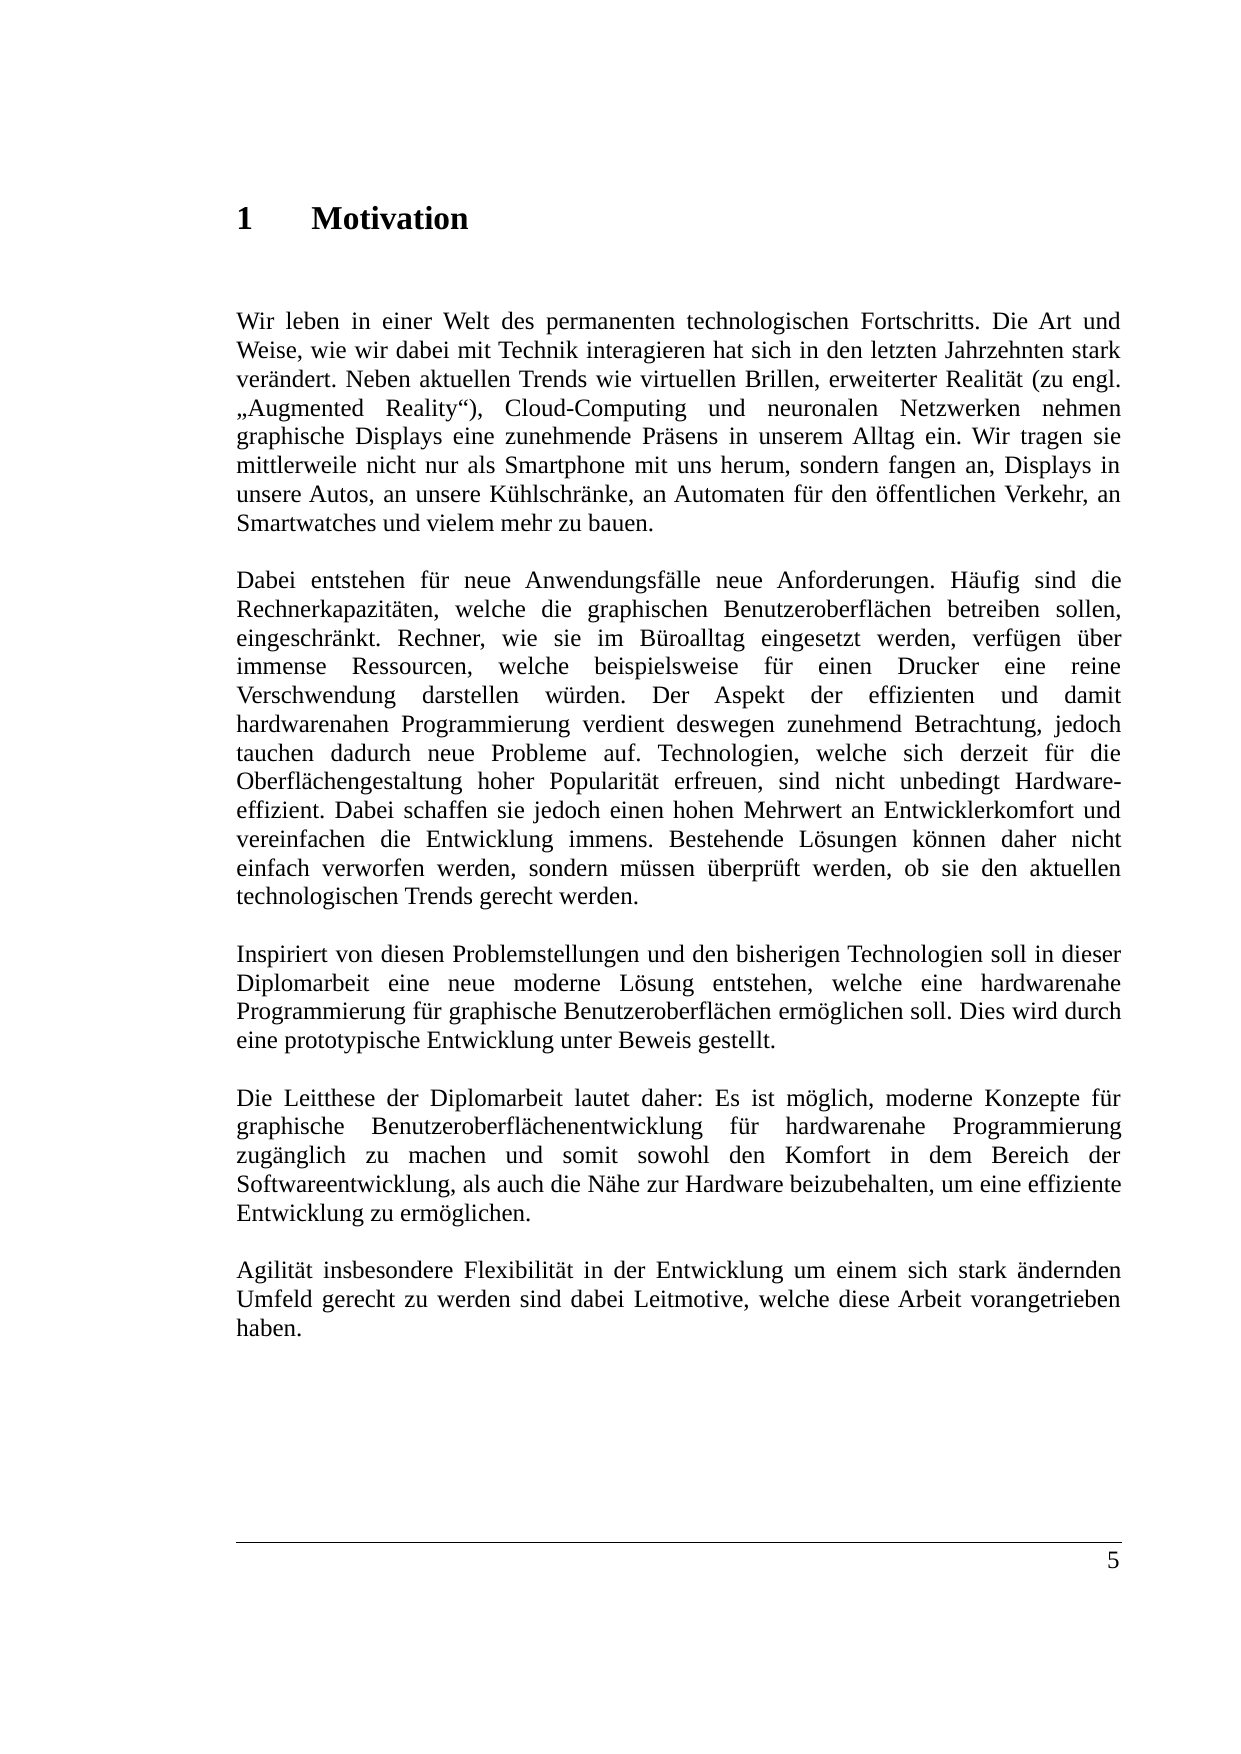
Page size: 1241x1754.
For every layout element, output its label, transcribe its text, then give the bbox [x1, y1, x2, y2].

text Wir leben in einer Welt des permanenten technologischen Fortschritts. Die Art und Weise, wie wir dabei mit Technik interagieren hat sich in den letzten Jahrzehnten stark verändert. Neben aktuellen Trends wie virtuellen Brillen, erweiterter Realität (zu engl. „Augmented Reality“), Cloud-Computing und neuronalen Netzwerken nehmen graphische Displays eine zunehmende Präsens in unserem Alltag ein. Wir tragen sie mittlerweile nicht nur als Smartphone mit uns herum, sondern fangen an, Displays in unsere Autos, an unsere Kühlschränke, an Automaten für den öffentlichen Verkehr, an Smartwatches und vielem mehr zu bauen. [236, 306, 1122, 536]
text Inspiriert von diesen Problemstellungen und den bisherigen Technologien soll in dieser Diplomarbeit eine neue moderne Lösung entstehen, welche eine hardwarenahe Programmierung für graphische Benutzeroberflächen ermöglichen soll. Dies wird durch eine prototypische Entwicklung unter Beweis gestellt. [236, 939, 1122, 1054]
text Die Leitthese der Diplomarbeit lautet daher: Es ist möglich, moderne Konzepte für graphische Benutzeroberflächenentwicklung für hardwarenahe Programmierung zugänglich zu machen und somit sowohl den Komfort in dem Bereich der Softwareentwicklung, als auch die Nähe zur Hardware beizubehalten, um eine effiziente Entwicklung zu ermöglichen. [236, 1083, 1122, 1226]
subtitle Motivation [236, 198, 1122, 236]
text Agilität insbesondere Flexibilität in der Entwicklung um einem sich stark ändernden Umfeld gerecht zu werden sind dabei Leitmotive, welche diese Arbeit vorangetrieben haben. [236, 1255, 1122, 1341]
text Dabei entstehen für neue Anwendungsfälle neue Anforderungen. Häufig sind die Rechnerkapazitäten, welche die graphischen Benutzeroberflächen betreiben sollen, eingeschränkt. Rechner, wie sie im Büroalltag eingesetzt werden, verfügen über immense Ressourcen, welche beispielsweise für einen Drucker eine reine Verschwendung darstellen würden. Der Aspekt der effizienten und damit hardwarenahen Programmierung verdient deswegen zunehmend Betrachtung, jedoch tauchen dadurch neue Probleme auf. Technologien, welche sich derzeit für die Oberflächengestaltung hoher Popularität erfreuen, sind nicht unbedingt Hardware-effizient. Dabei schaffen sie jedoch einen hohen Mehrwert an Entwicklerkomfort und vereinfachen die Entwicklung immens. Bestehende Lösungen können daher nicht einfach verworfen werden, sondern müssen überprüft werden, ob sie den aktuellen technologischen Trends gerecht werden. [236, 565, 1122, 910]
